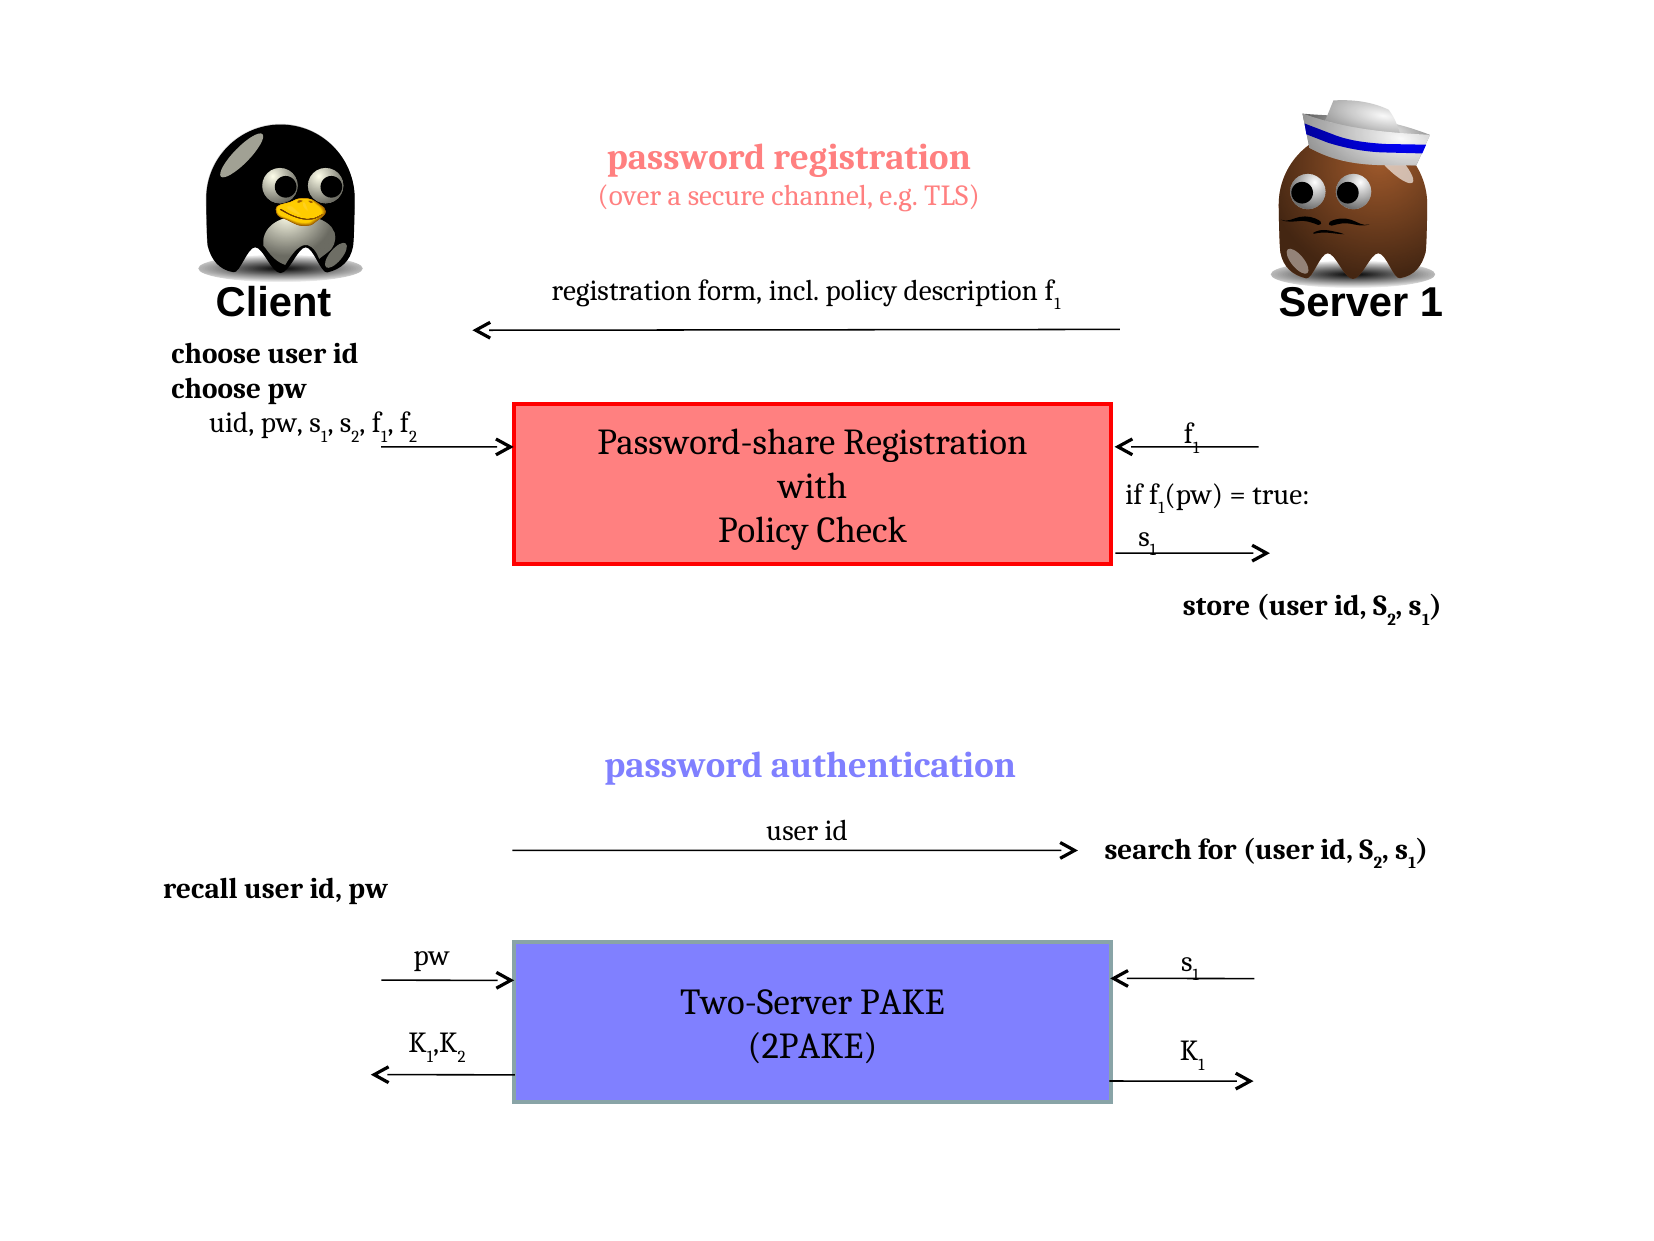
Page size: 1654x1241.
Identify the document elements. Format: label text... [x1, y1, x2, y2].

text_box uid, pw, s1, s2, f1, f2 [194, 395, 433, 454]
picture [1240, 88, 1447, 296]
text_box Password-share Registration with Policy Check [514, 403, 1112, 564]
text_box Server 1 [1263, 271, 1465, 380]
text_box s1 [1166, 934, 1214, 992]
text_box K1,K2 [393, 1015, 481, 1074]
text_box password authentication [589, 732, 1032, 793]
text_box Client [200, 271, 367, 333]
text_box choose user id choose pw [156, 326, 374, 413]
text_box search for (user id, S2, s1) [1089, 822, 1444, 881]
text_box pw [398, 928, 465, 980]
text_box Two-Server PAKE (2PAKE) [514, 942, 1112, 1102]
text_box if f1(pw) = true: s1 [1110, 467, 1326, 567]
text_box recall user id, pw [148, 862, 410, 913]
text_box user id [751, 803, 863, 854]
text_box registration form, incl. policy description f1 [536, 263, 1076, 321]
text_box password registration (over a secure channel, e.g. TLS) [582, 124, 996, 220]
text_box store (user id, S2, s1) [1168, 578, 1457, 637]
text_box f1 [1169, 406, 1215, 465]
picture [177, 82, 384, 290]
text_box K1 [1165, 1023, 1220, 1082]
